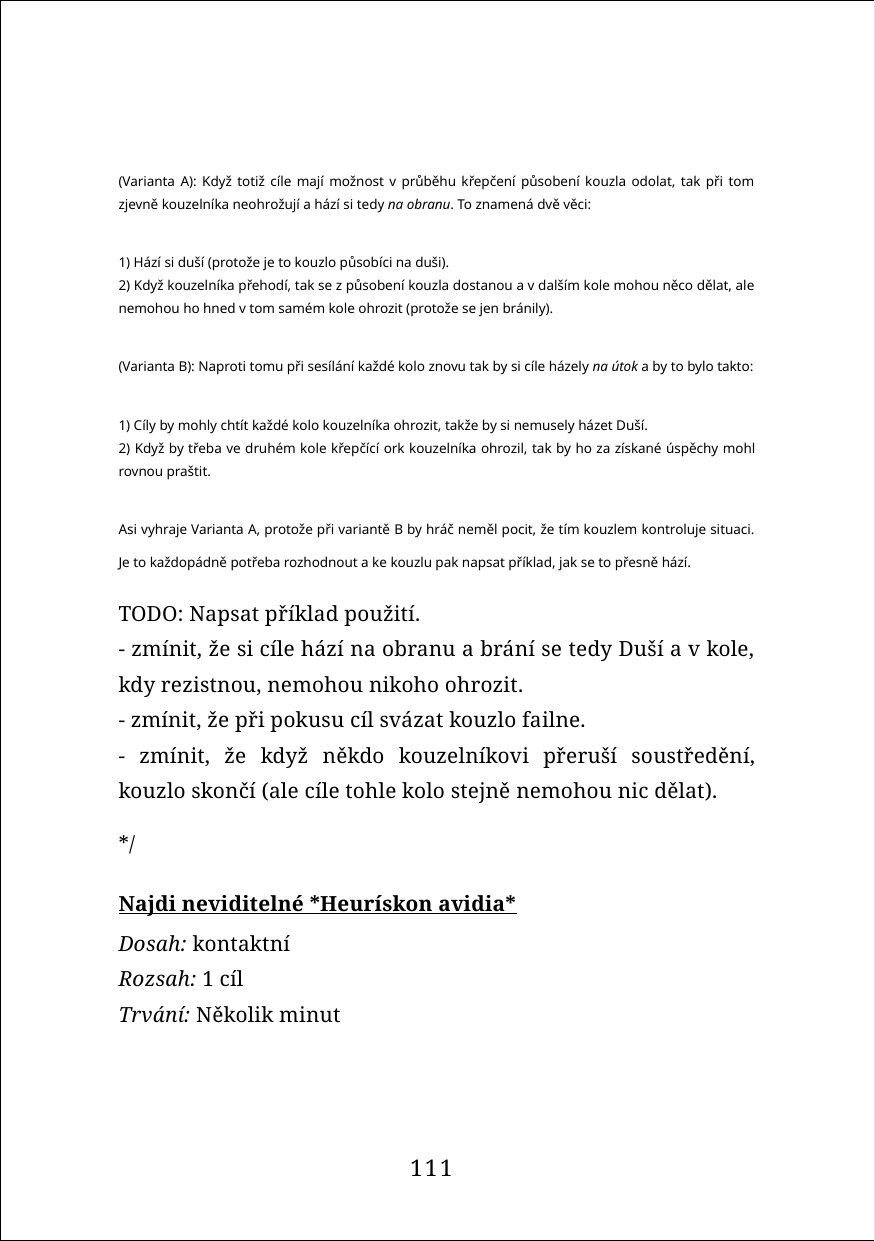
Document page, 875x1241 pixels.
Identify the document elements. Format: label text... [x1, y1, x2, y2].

text */ [118, 829, 756, 858]
subtitle Najdi neviditelné *Heurískon avidia* [118, 889, 756, 917]
text TODO: Napsat příklad použití. - zmínit, že si cíle hází na obranu a brání se tedy Duší a v kole, kdy rezistnou, nemohou nikoho ohrozit. - zmínit, že při pokusu cíl svázat kouzlo failne. - zmínit, že když někdo kouzelníkovi přeruší soustředění, kouzlo skončí (ale cíle tohle kolo stejně nemohou nic dělat). [118, 599, 756, 805]
text (Varianta A): Když totiž cíle mají možnost v průběhu křepčení působení kouzla odolat, tak při tom zjevně kouzelníka neohrožují a hází si tedy na obranu. To znamená dvě věci: 1) Hází si duší (protože je to kouzlo působíci na duši). 2) Když kouzelníka přehodí, tak se z působení kouzla dostanou a v dalším kole mohou něco dělat, ale nemohou ho hned v tom samém kole ohrozit (protože se jen bránily). (Varianta B): Naproti tomu při sesílání každé kolo znovu tak by si cíle házely na útok a by to bylo takto: 1) Cíly by mohly chtít každé kolo kouzelníka ohrozit, takže by si nemusely házet Duší. 2) Když by třeba ve druhém kole křepčící ork kouzelníka ohrozil, tak by ho za získané úspěchy mohl rovnou praštit. Asi vyhraje Varianta A, protože při variantě B by hráč neměl pocit, že tím kouzlem kontroluje situaci. Je to každopádně potřeba rozhodnout a ke kouzlu pak napsat příklad, jak se to přesně hází. [118, 172, 756, 574]
text Dosah: kontaktní Rozsah: 1 cíl Trvání: Několik minut [118, 929, 756, 1028]
